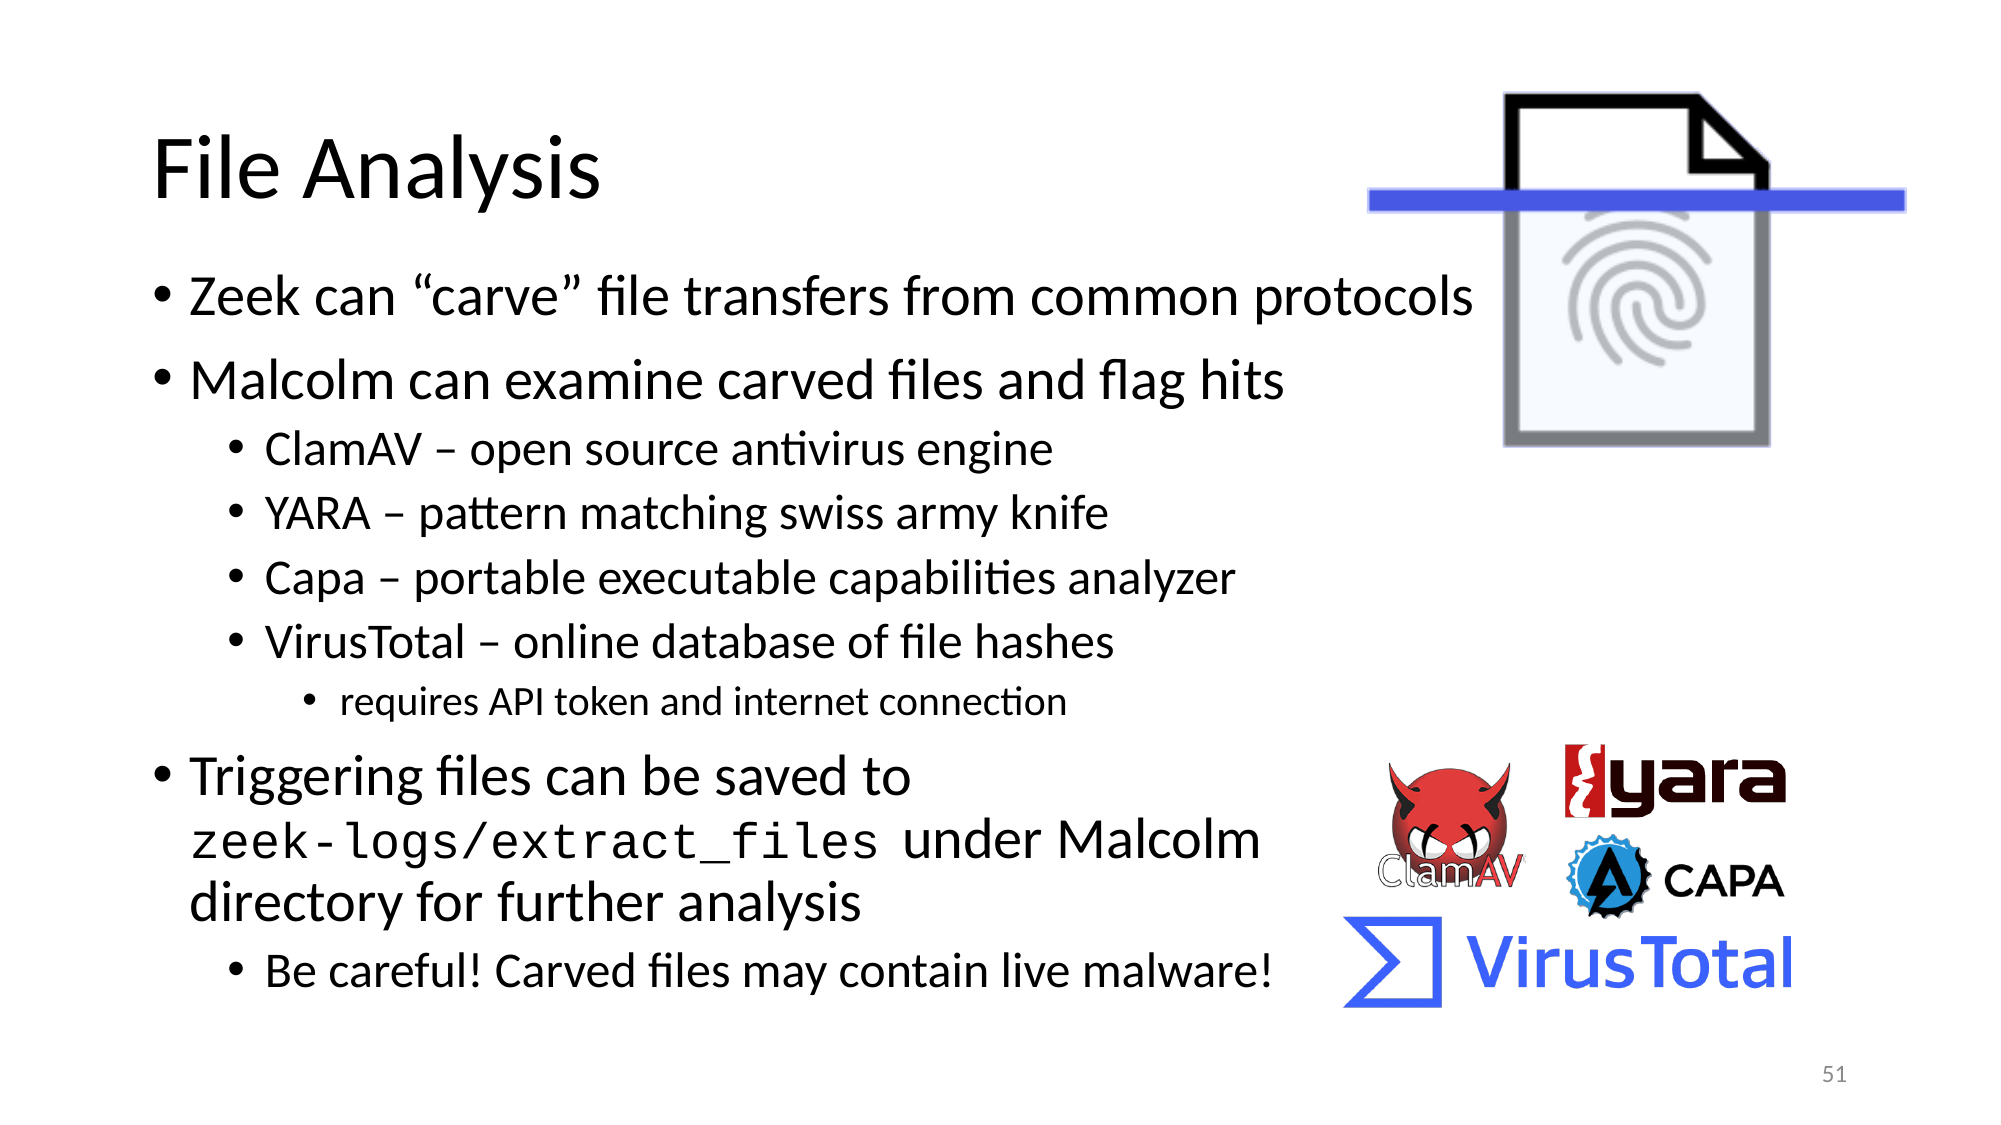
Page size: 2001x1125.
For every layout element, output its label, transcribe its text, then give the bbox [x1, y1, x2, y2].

slide_number [1412, 1042, 1863, 1103]
title File Analysis [137, 59, 1345, 257]
list Zeek can “carve” file transfers from common protocols Malcolm can examine carved files and flag hits ClamAV – open source antivirus engine YARA – pattern matching swiss army knife Capa – portable executable capabilities analyzer VirusTotal – online database of file hashes requires API token and internet connection Triggering files can be saved to zeek-logs/extract_files under Malcolm directory for further analysis Be careful! Carved files may contain live malware! [137, 257, 1567, 1043]
picture [1342, 739, 1791, 1073]
picture [1563, 742, 1789, 818]
picture [1345, 59, 1930, 477]
